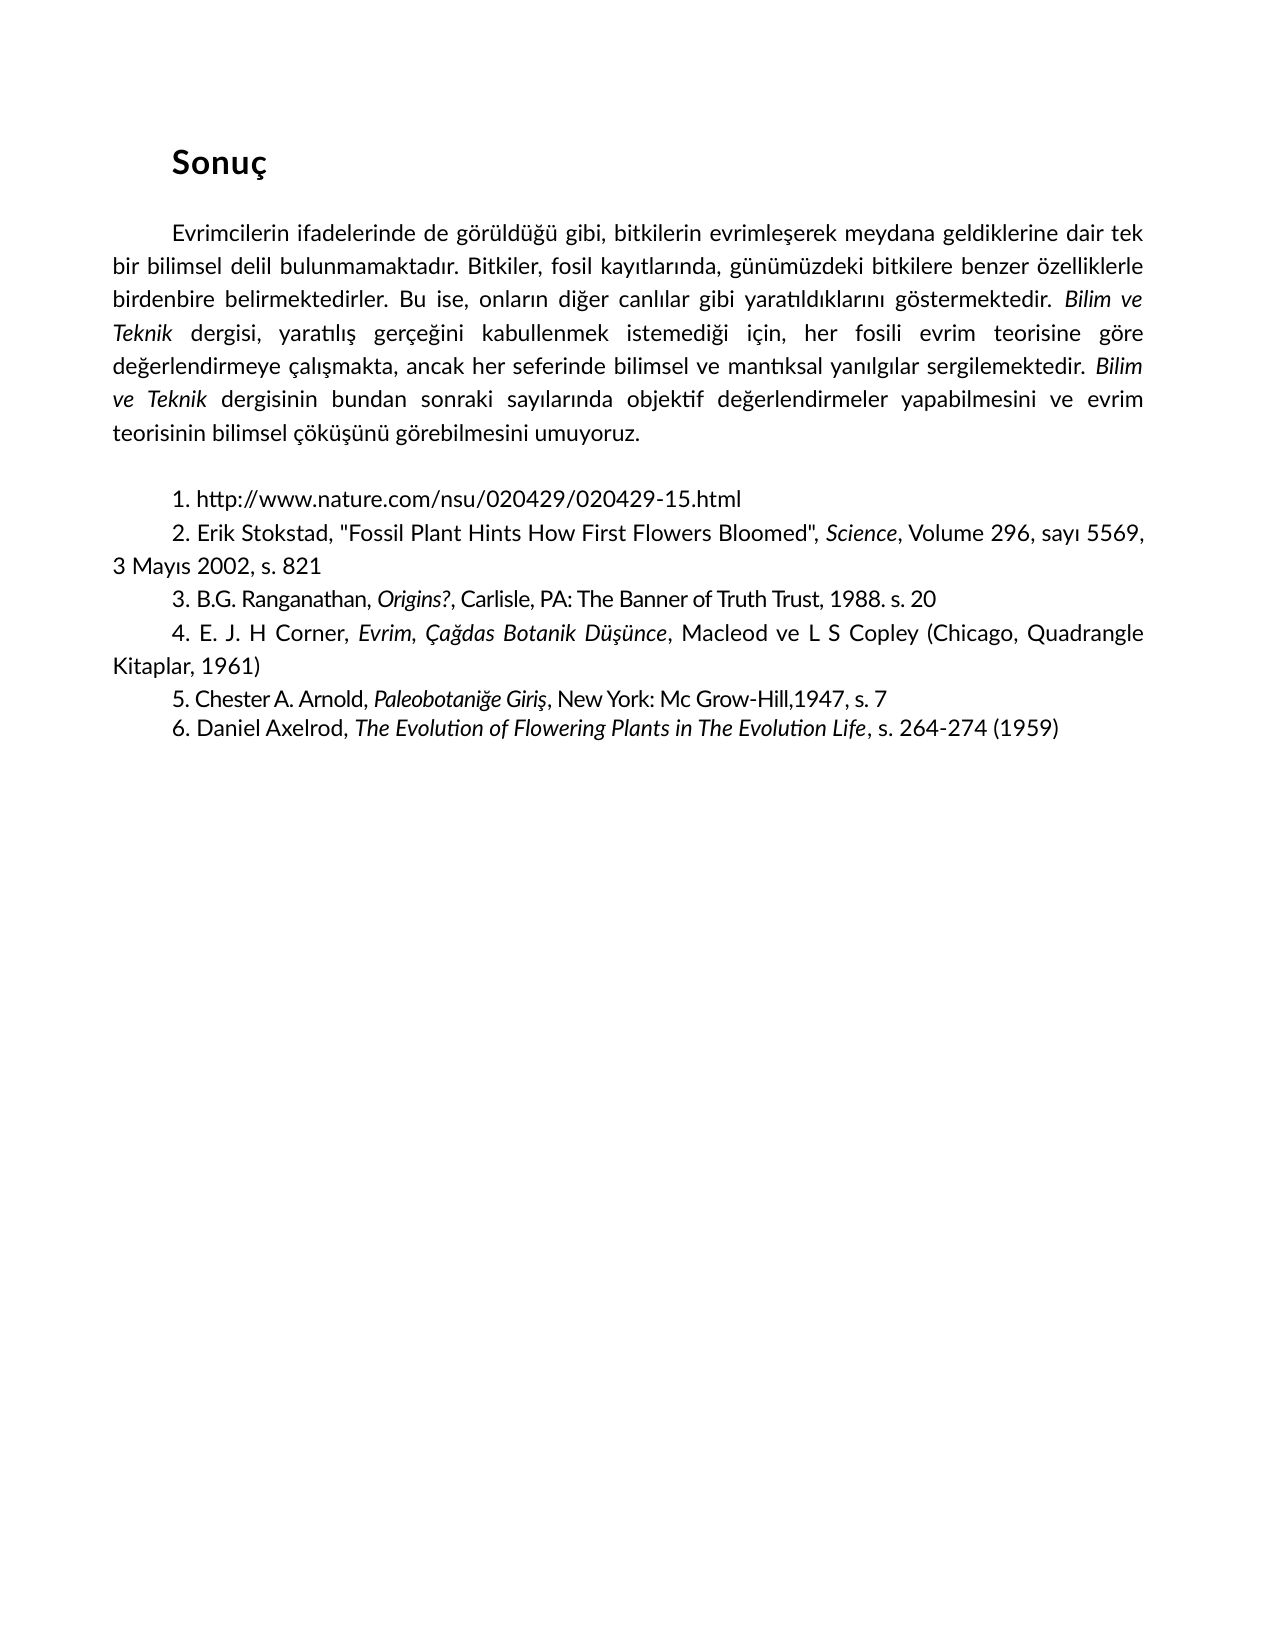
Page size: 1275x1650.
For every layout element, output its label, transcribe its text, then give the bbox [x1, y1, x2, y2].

text 5. Chester A. Arnold, Paleobotaniğe Giriş, New York: Mc Grow-Hill,1947, s. 7 [112, 681, 1145, 714]
text 6. Daniel Axelrod, The Evolution of Flowering Plants in The Evolution Life, s. 264-274 (1959) [172, 714, 1145, 741]
text Sonuç [112, 148, 1145, 181]
text Evrimcilerin ifadelerinde de görüldüğü gibi, bitkilerin evrimleşerek meydana geldiklerine dair tek bir bilimsel delil bulunmamaktadır. Bitkiler, fosil kayıtlarında, günümüzdeki bitkilere benzer özelliklerle birdenbire belirmektedirler. Bu ise, onların diğer canlılar gibi yaratıldıklarını göstermektedir. Bilim ve Teknik dergisi, yaratılış gerçeğini kabullenmek istemediği için, her fosili evrim teorisine göre değerlendirmeye çalışmakta, ancak her seferinde bilimsel ve mantıksal yanılgılar sergilemektedir. Bilim ve Teknik dergisinin bundan sonraki sayılarında objektif değerlendirmeler yapabilmesini ve evrim teorisinin bilimsel çöküşünü görebilmesini umuyoruz. [112, 214, 1145, 448]
text 2. Erik Stokstad, "Fossil Plant Hints How First Flowers Bloomed", Science, Volume 296, sayı 5569, 3 Mayıs 2002, s. 821 [112, 514, 1145, 581]
text 4. E. J. H Corner, Evrim, Çağdas Botanik Düşünce, Macleod ve L S Copley (Chicago, Quadrangle Kitaplar, 1961) [112, 614, 1145, 681]
text 1. http://www.nature.com/nsu/020429/020429-15.html [112, 481, 1145, 514]
text 3. B.G. Ranganathan, Origins?, Carlisle, PA: The Banner of Truth Trust, 1988. s. 20 [112, 581, 1145, 614]
